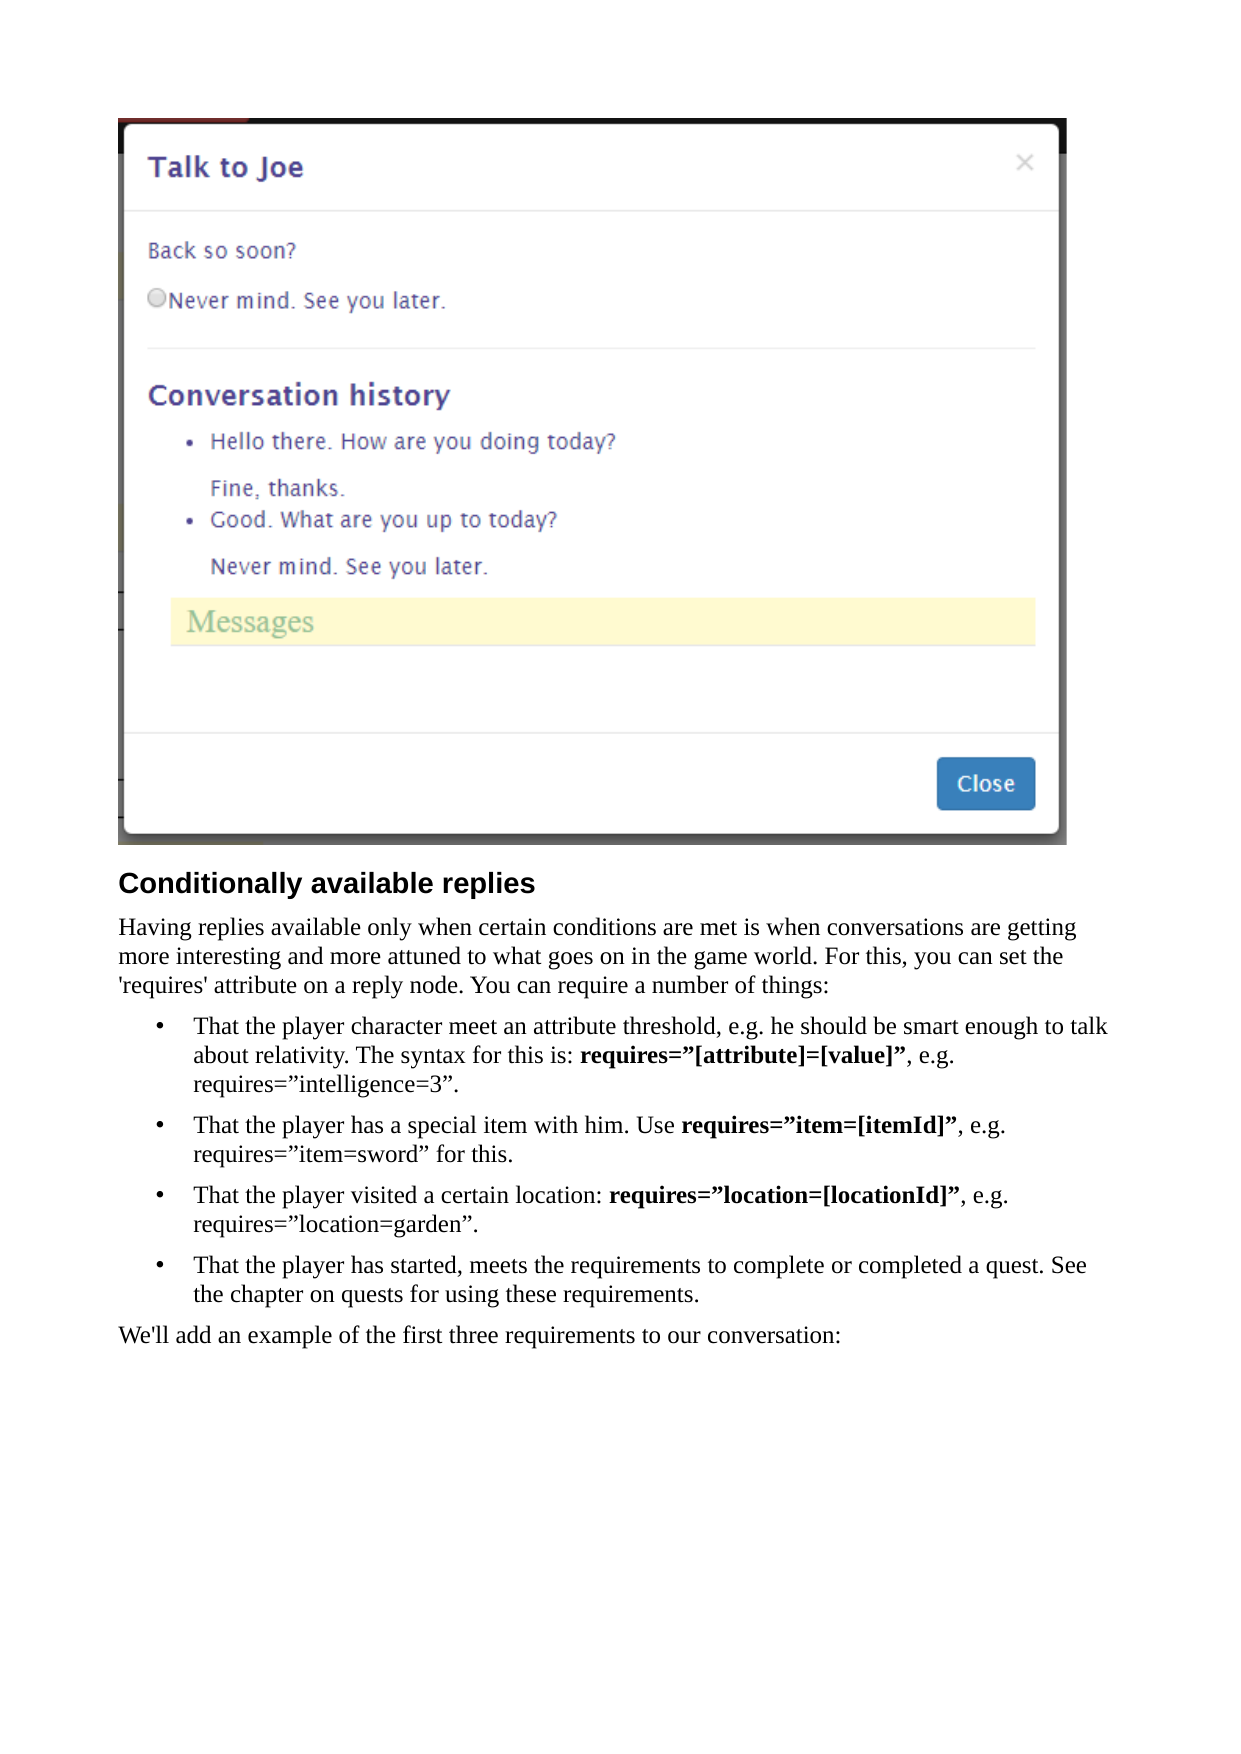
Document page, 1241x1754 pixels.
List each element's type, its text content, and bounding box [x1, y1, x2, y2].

list That the player visited a certain location: requires=”location=[locationId]”, e.g. requires=”location=garden”. [156, 1180, 1122, 1237]
subtitle Conditionally available replies [118, 866, 1122, 900]
list That the player has a special item with him. Use requires=”item=[itemId]”, e.g. requires=”item=sword” for this. [156, 1110, 1122, 1167]
list That the player character meet an attribute threshold, e.g. he should be smart enough to talk about relativity. The syntax for this is: requires=”[attribute]=[value]”, e.g. requires=”intelligence=3”. [156, 1011, 1122, 1097]
list That the player has started, meets the requirements to complete or completed a quest. See the chapter on quests for using these requirements. [156, 1250, 1122, 1307]
text Having replies available only when certain conditions are met is when conversations are getting more interesting and more attuned to what goes on in the game world. For this, you can set the 'requires' attribute on a reply node. You can require a number of things: [118, 912, 1122, 999]
text We'll add an example of the first three requirements to our conversation: [118, 1320, 1122, 1349]
picture [118, 118, 1067, 845]
